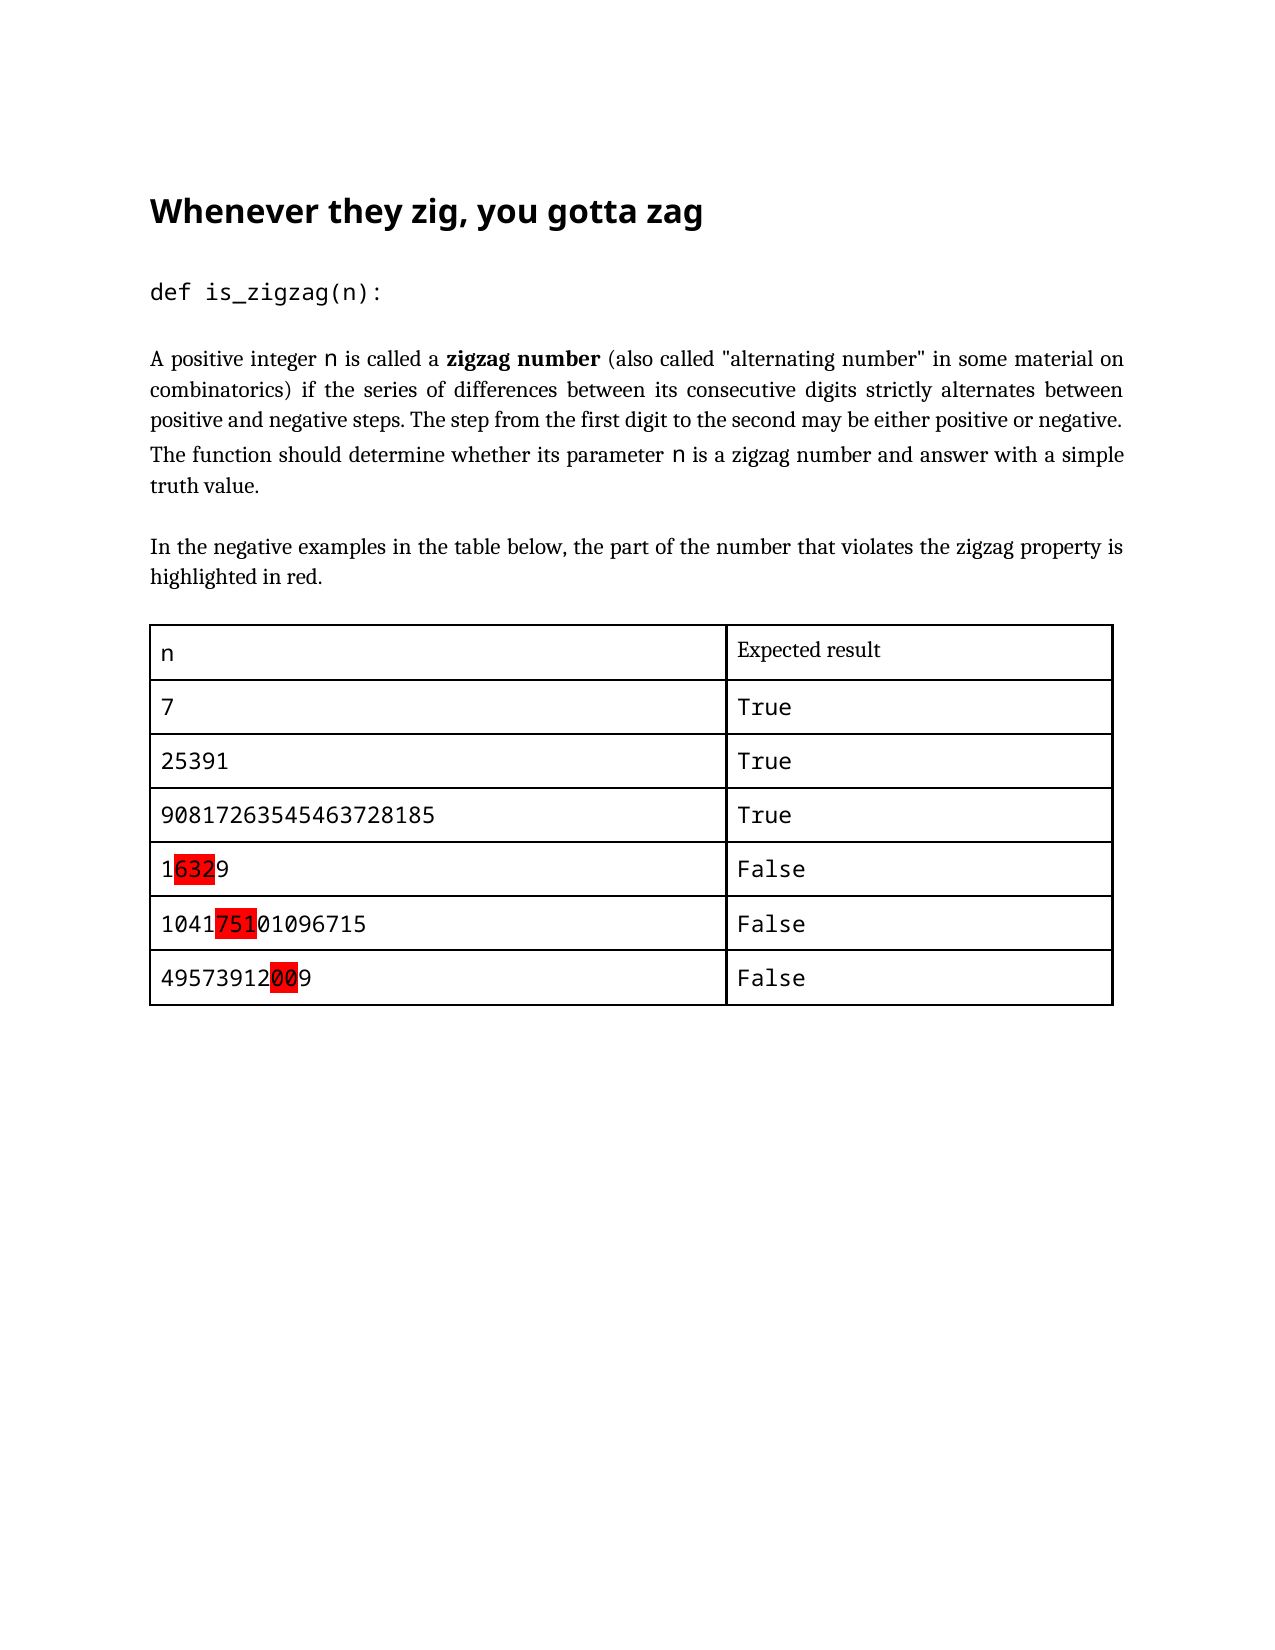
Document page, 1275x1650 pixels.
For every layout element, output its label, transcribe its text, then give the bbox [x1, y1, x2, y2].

table_cell True [728, 681, 1111, 733]
table_cell True [728, 735, 1111, 787]
table_cell 49573912009 [151, 951, 725, 1003]
table_cell False [728, 843, 1111, 895]
text def is_zigzag(n): [150, 276, 1125, 307]
table_cell False [728, 951, 1111, 1003]
table_cell 16329 [151, 843, 725, 895]
table_cell 90817263545463728185 [151, 789, 725, 841]
table_cell True [728, 789, 1111, 841]
subtitle Whenever they zig, you gotta zag [150, 187, 1125, 233]
table_header n [151, 626, 725, 678]
text In the negative examples in the table below, the part of the number that violates the zigzag property is highlighted in red. [150, 534, 1125, 590]
text A positive integer n is called a zigzag number (also called "alternating number" in some material on combinatorics) if the series of differences between its consecutive digits strictly alternates between positive and negative steps. The step from the first digit to the second may be either positive or negative. The function should determine whether its parameter n is a zigzag number and answer with a simple truth value. [150, 342, 1125, 499]
table_cell 25391 [151, 735, 725, 787]
table_cell 104175101096715 [151, 897, 725, 949]
table_cell 7 [151, 681, 725, 733]
table_cell False [728, 897, 1111, 949]
table_header Expected result [728, 626, 1111, 678]
